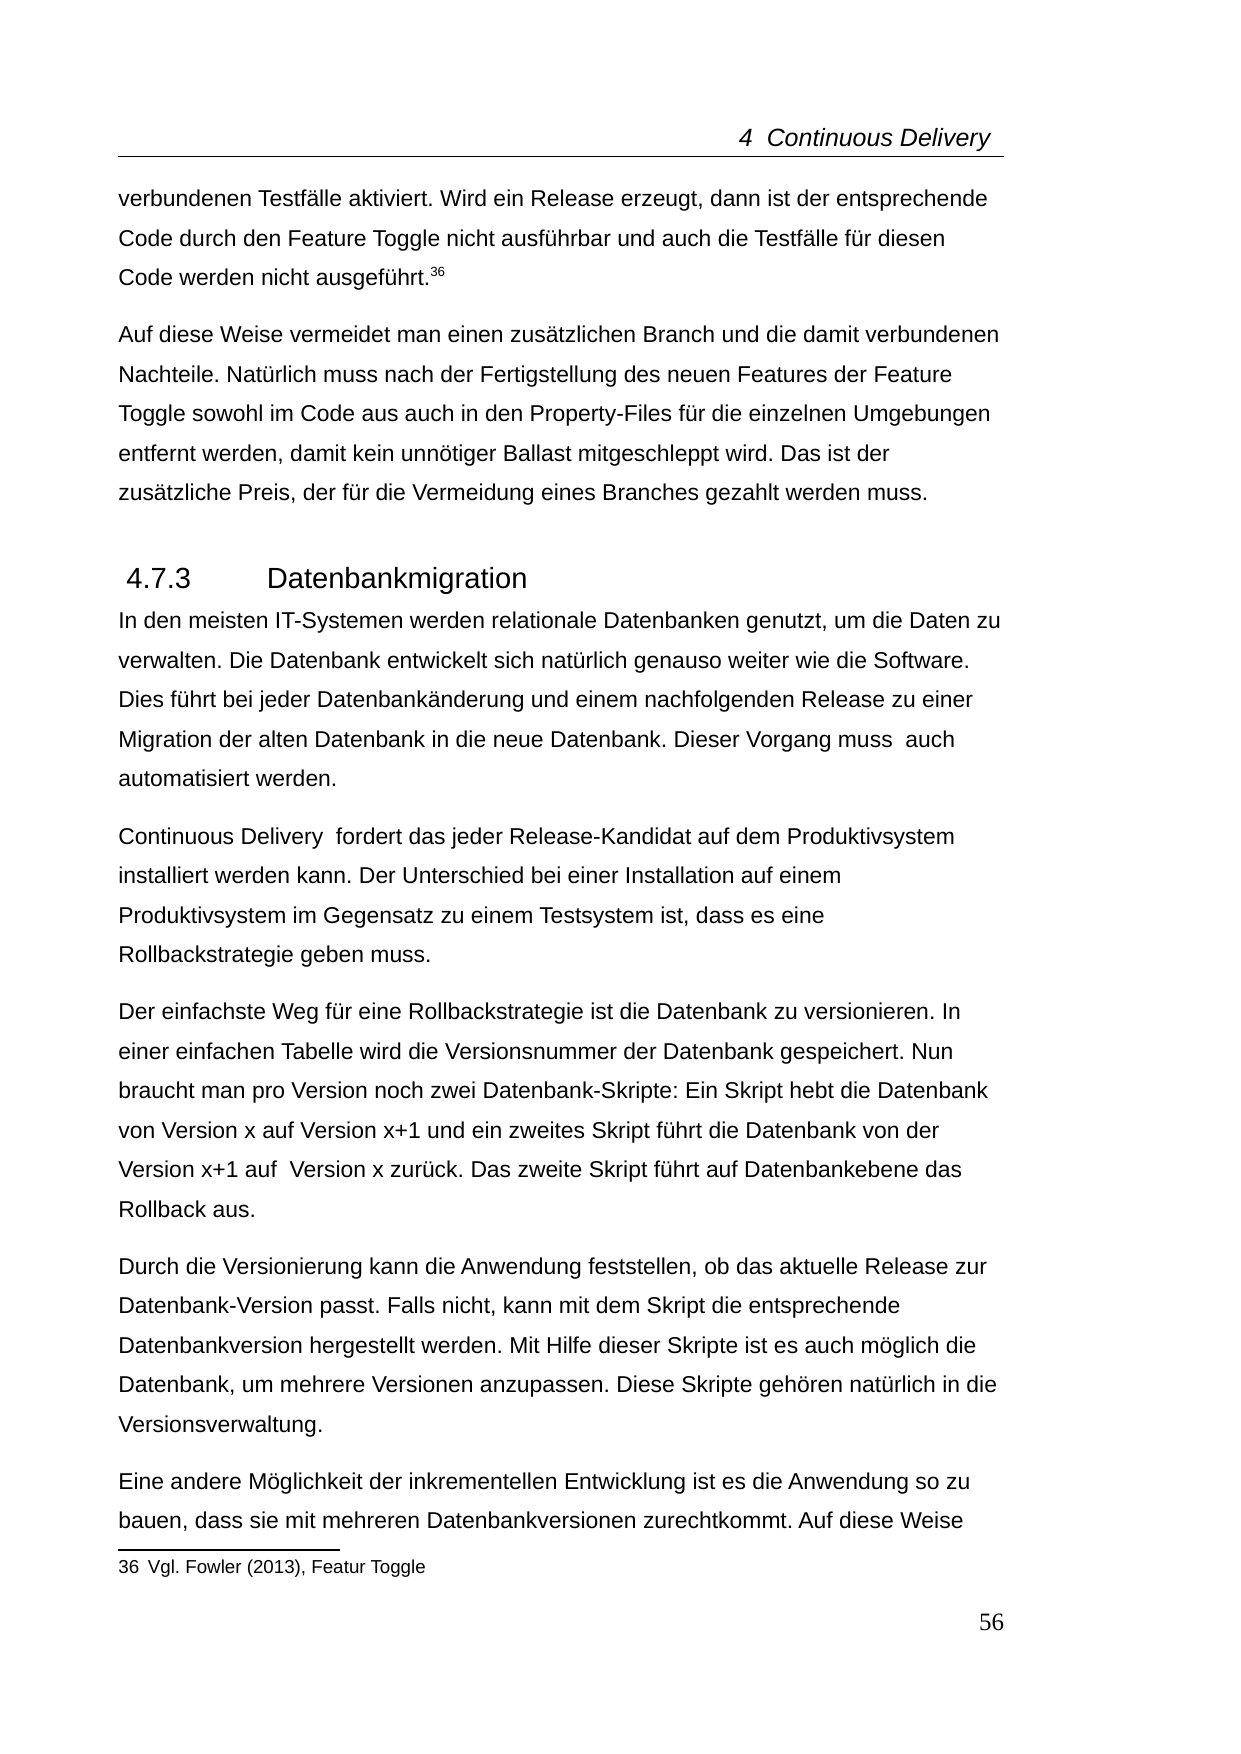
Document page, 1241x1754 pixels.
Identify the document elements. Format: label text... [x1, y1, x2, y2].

text In den meisten IT-Systemen werden relationale Datenbanken genutzt, um die Daten zu verwalten. Die Datenbank entwickelt sich natürlich genauso weiter wie die Software. Dies führt bei jeder Datenbankänderung und einem nachfolgenden Release zu einer Migration der alten Datenbank in die neue Datenbank. Dieser Vorgang muss auch automatisiert werden. [118, 607, 1004, 792]
text Durch die Versionierung kann die Anwendung feststellen, ob das aktuelle Release zur Datenbank-Version passt. Falls nicht, kann mit dem Skript die entsprechende Datenbankversion hergestellt werden. Mit Hilfe dieser Skripte ist es auch möglich die Datenbank, um mehrere Versionen anzupassen. Diese Skripte gehören natürlich in die Versionsverwaltung. [118, 1253, 1004, 1437]
text Vgl. Fowler (2013), Featur Toggle [118, 1556, 1004, 1578]
text verbundenen Testfälle aktiviert. Wird ein Release erzeugt, dann ist der entsprechende Code durch den Feature Toggle nicht ausführbar und auch die Testfälle für diesen Code werden nicht ausgeführt. [118, 185, 1004, 291]
text Eine andere Möglichkeit der inkrementellen Entwicklung ist es die Anwendung so zu bauen, dass sie mit mehreren Datenbankversionen zurechtkommt. Auf diese Weise [118, 1468, 1004, 1534]
subtitle Datenbankmigration [118, 561, 1004, 595]
text Der einfachste Weg für eine Rollbackstrategie ist die Datenbank zu versionieren. In einer einfachen Tabelle wird die Versionsnummer der Datenbank gespeichert. Nun braucht man pro Version noch zwei Datenbank-Skripte: Ein Skript hebt die Datenbank von Version x auf Version x+1 und ein zweites Skript führt die Datenbank von der Version x+1 auf Version x zurück. Das zweite Skript führt auf Datenbankebene das Rollback aus. [118, 998, 1004, 1222]
text Auf diese Weise vermeidet man einen zusätzlichen Branch und die damit verbundenen Nachteile. Natürlich muss nach der Fertigstellung des neuen Features der Feature Toggle sowohl im Code aus auch in den Property-Files für die einzelnen Umgebungen entfernt werden, damit kein unnötiger Ballast mitgeschleppt wird. Das ist der zusätzliche Preis, der für die Vermeidung eines Branches gezahlt werden muss. [118, 321, 1004, 506]
text Continuous Delivery fordert das jeder Release-Kandidat auf dem Produktivsystem installiert werden kann. Der Unterschied bei einer Installation auf einem Produktivsystem im Gegensatz zu einem Testsystem ist, dass es eine Rollbackstrategie geben muss. [118, 823, 1004, 967]
